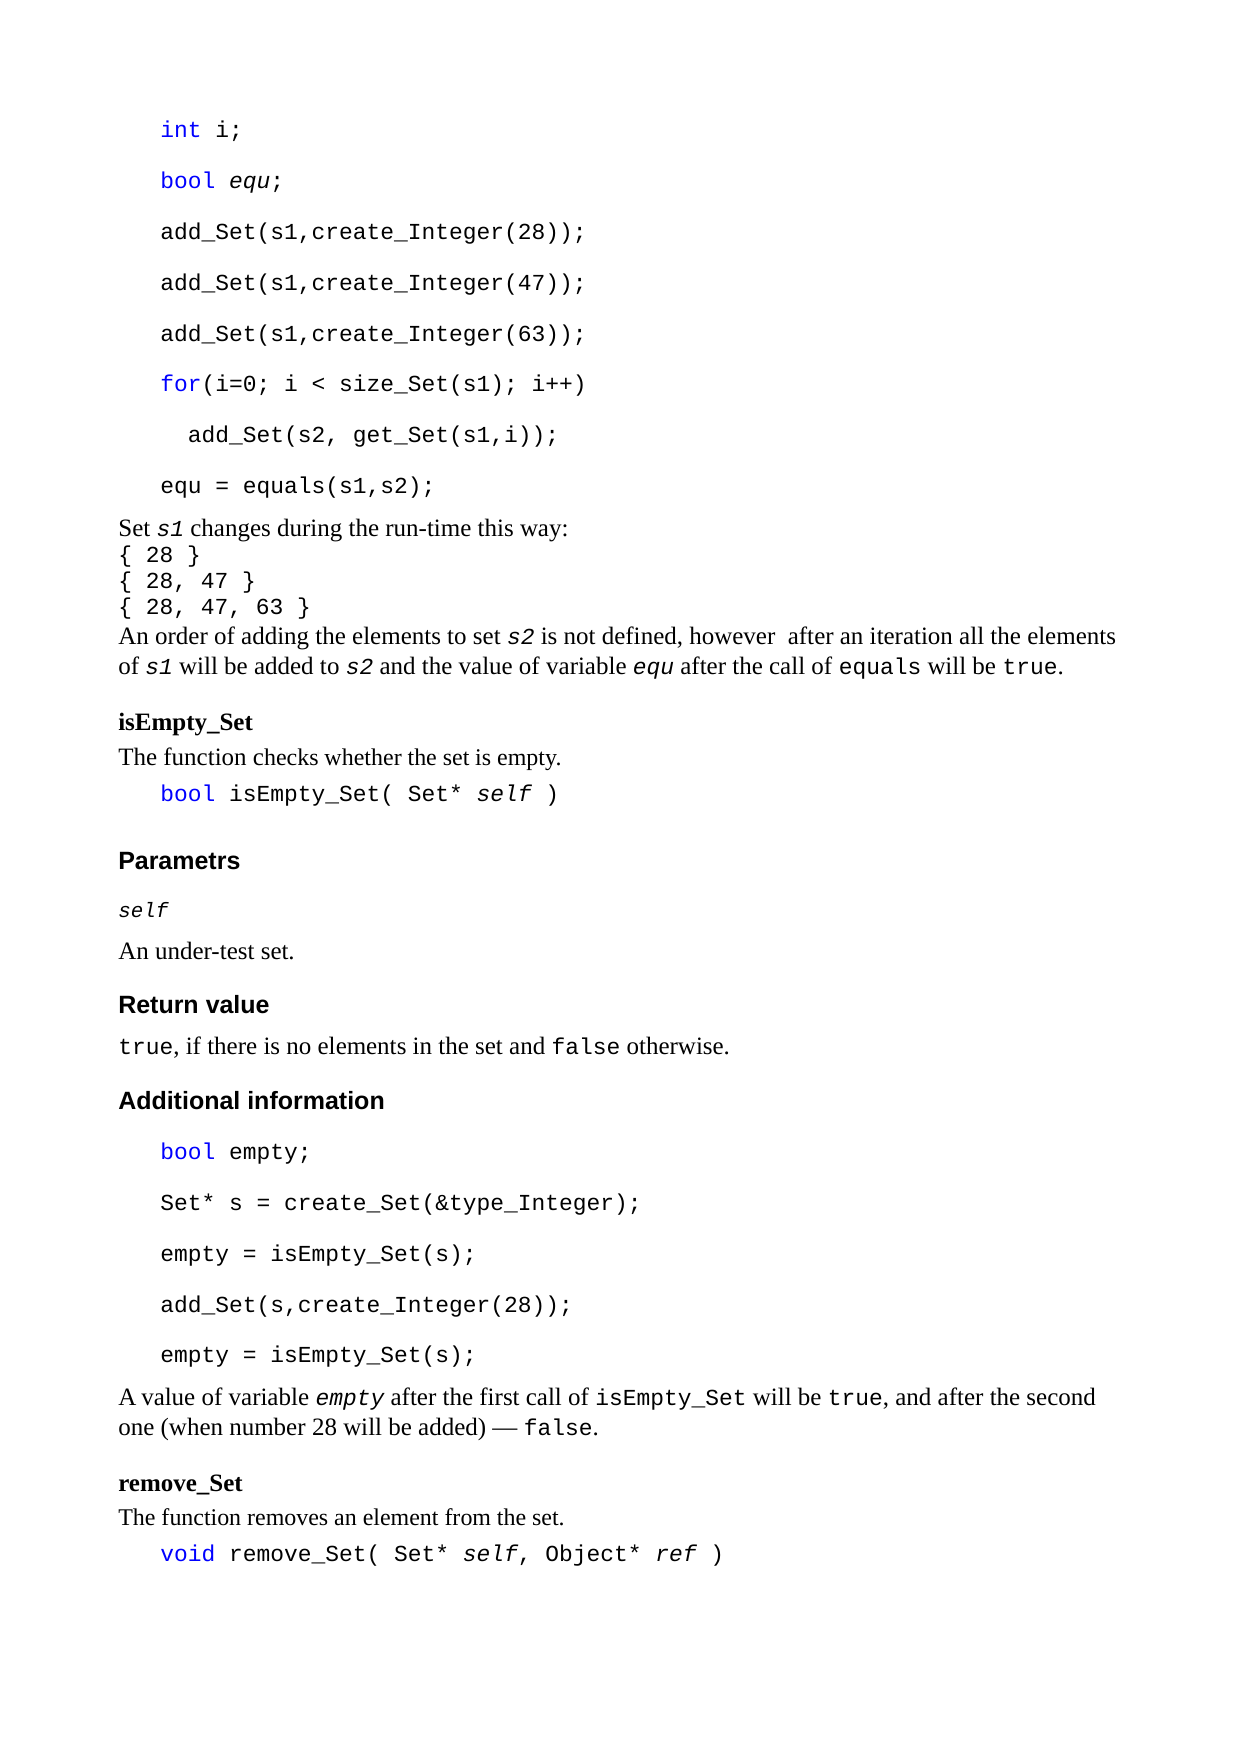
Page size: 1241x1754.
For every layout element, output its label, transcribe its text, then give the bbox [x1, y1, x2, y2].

text An order of adding the elements to set s2 is not defined, however after an iteration all the elements of s1 will be added to s2 and the value of variable equ after the call of equals will be true. [118, 621, 1122, 682]
text empty = isEmpty_Set(s); [160, 1242, 1122, 1268]
text Set s1 changes during the run-time this way: [118, 513, 1122, 543]
text add_Set(s1,create_Integer(63)); [160, 322, 1122, 348]
text { 28 } [118, 543, 1122, 569]
text self [118, 900, 1122, 924]
subtitle Additional information [118, 1086, 1122, 1115]
text The function checks whether the set is empty. [118, 742, 1122, 770]
text int i; [160, 118, 1122, 144]
text { 28, 47 } [118, 569, 1122, 595]
text Set* s = create_Set(&type_Integer); [160, 1191, 1122, 1217]
text { 28, 47, 63 } [118, 595, 1122, 621]
text add_Set(s,create_Integer(28)); [160, 1293, 1122, 1319]
text add_Set(s1,create_Integer(47)); [160, 271, 1122, 297]
text true, if there is no elements in the set and false otherwise. [118, 1031, 1122, 1061]
text empty = isEmpty_Set(s); [160, 1344, 1122, 1370]
subtitle Return value [118, 990, 1122, 1019]
subtitle remove_Set [118, 1468, 1122, 1496]
subtitle isEmpty_Set [118, 707, 1122, 735]
text equ = equals(s1,s2); [160, 475, 1122, 501]
text for(i=0; i < size_Set(s1); i++) [160, 373, 1122, 399]
text bool isEmpty_Set( Set* self ) [160, 783, 1122, 809]
text bool equ; [160, 169, 1122, 195]
text An under-test set. [118, 936, 1122, 965]
text add_Set(s1,create_Integer(28)); [160, 220, 1122, 246]
text add_Set(s2, get_Set(s1,i)); [160, 424, 1122, 450]
subtitle Parametrs [118, 846, 1122, 875]
text bool empty; [160, 1140, 1122, 1166]
text void remove_Set( Set* self, Object* ref ) [160, 1543, 1122, 1569]
text The function removes an element from the set. [118, 1503, 1122, 1530]
text A value of variable empty after the first call of isEmpty_Set will be true, and after the second one (when number 28 will be added) — false. [118, 1382, 1122, 1443]
